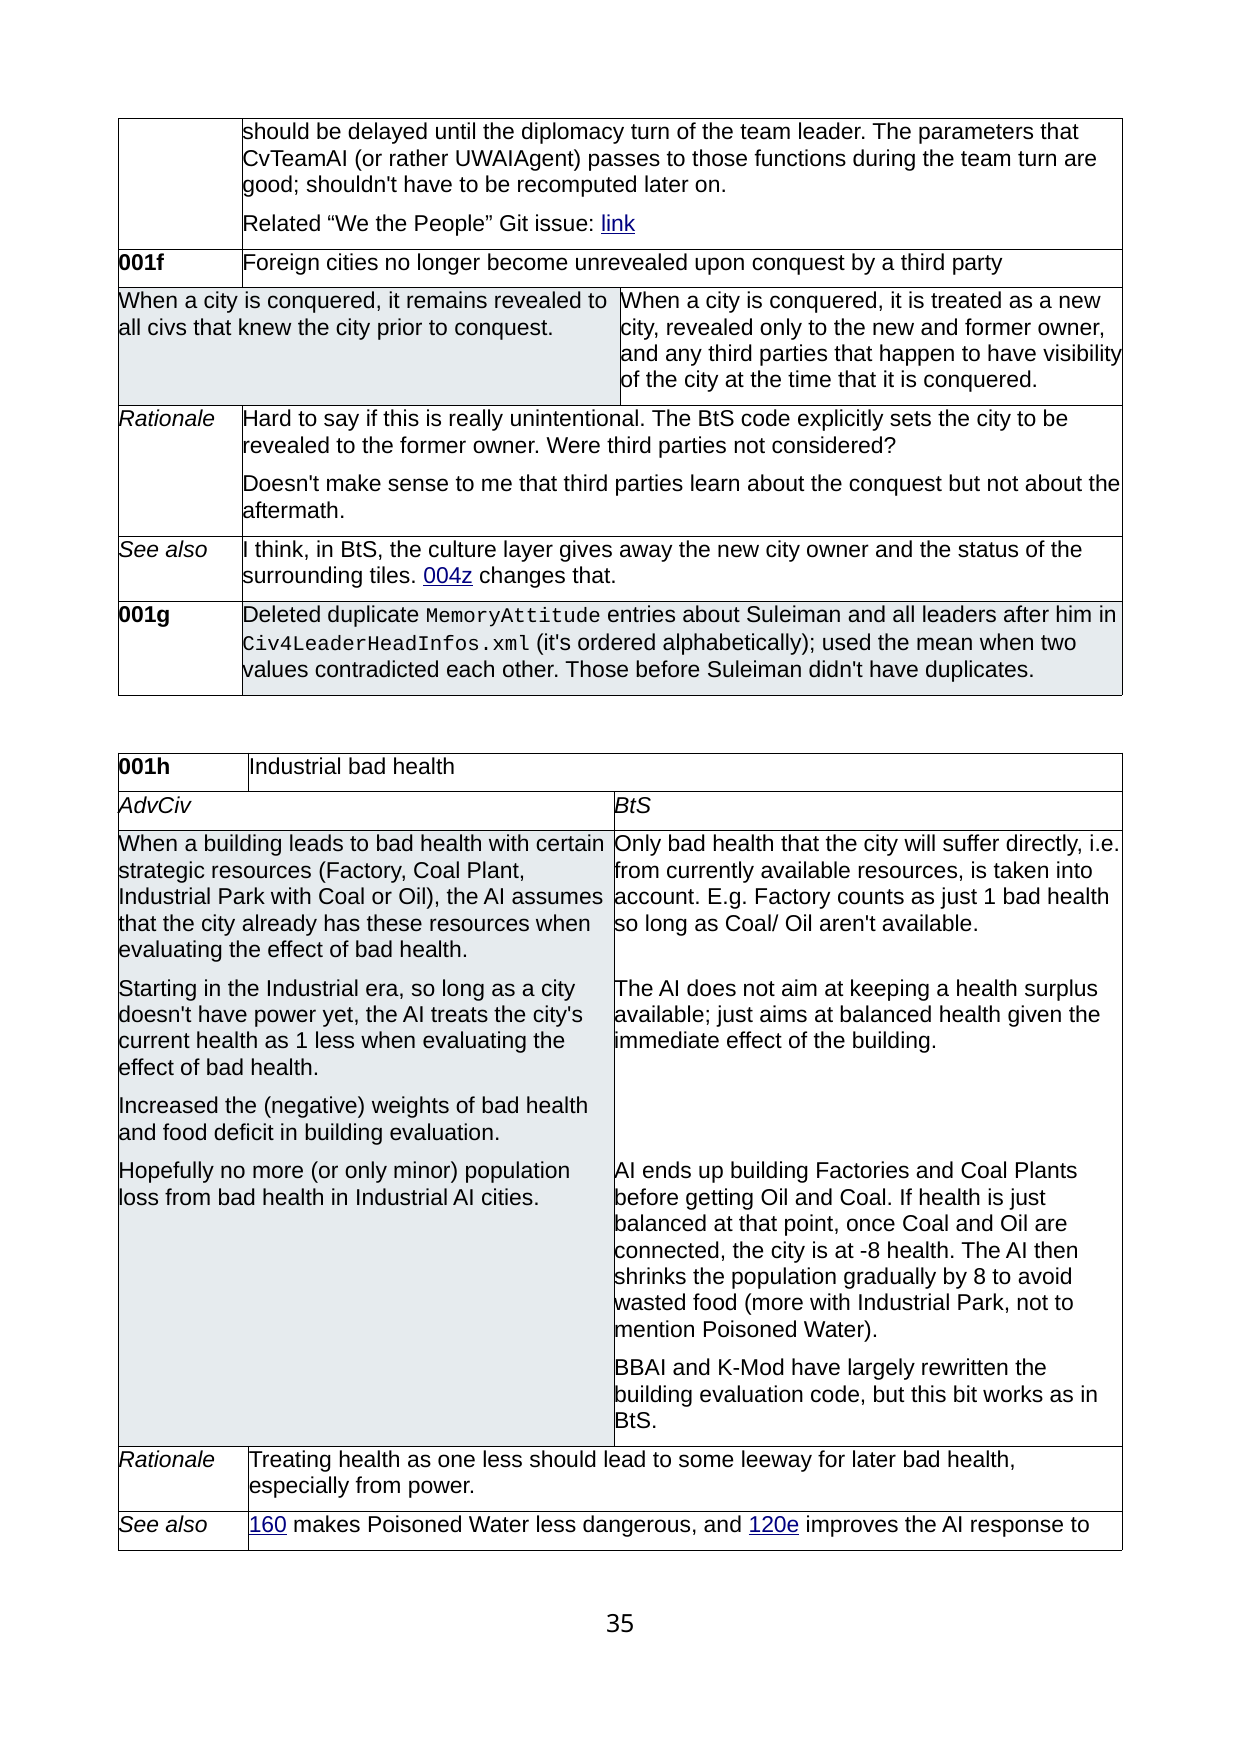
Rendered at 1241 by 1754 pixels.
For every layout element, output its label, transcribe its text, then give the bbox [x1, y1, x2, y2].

table_header 001h [119, 754, 248, 791]
table_cell Only bad health that the city will suffer directly, i.e. from currently available resources, is taken into account. E.g. Factory counts as just 1 bad health so long as Coal/ Oil aren't available. The AI does not aim at keeping a health surplus available; just aims at balanced health given the immediate effect of the building. AI ends up building Factories and Coal Plants before getting Oil and Coal. If health is just balanced at that point, once Coal and Oil are connected, the city is at -8 health. The AI then shrinks the population gradually by 8 to avoid wasted food (more with Industrial Park, not to mention Poisoned Water). BBAI and K-Mod have largely rewritten the building evaluation code, but this bit works as in BtS. [615, 831, 1122, 1446]
table_cell 160 makes Poisoned Water less dangerous, and 120e improves the AI response to [249, 1512, 1122, 1550]
table_cell See also [119, 1512, 248, 1550]
table_cell Foreign cities no longer become unrevealed upon conquest by a third party [243, 250, 1122, 287]
table_cell See also [119, 537, 242, 601]
table_cell should be delayed until the diplomacy turn of the team leader. The parameters that CvTeamAI (or rather UWAIAgent) passes to those functions during the team turn are good; shouldn't have to be recomputed later on. Related “We the People” Git issue: link [243, 119, 1122, 248]
table_cell 001f [119, 250, 242, 287]
table_cell When a building leads to bad health with certain strategic resources (Factory, Coal Plant, Industrial Park with Coal or Oil), the AI assumes that the city already has these resources when evaluating the effect of bad health. Starting in the Industrial era, so long as a city doesn't have power yet, the AI treats the city's current health as 1 less when evaluating the effect of bad health. Increased the (negative) weights of bad health and food deficit in building evaluation. Hopefully no more (or only minor) population loss from bad health in Industrial AI cities. [119, 831, 614, 1446]
table_cell Deleted duplicate MemoryAttitude entries about Suleiman and all leaders after him in Civ4LeaderHeadInfos.xml (it's ordered alphabetically); used the mean when two values contradicted each other. Those before Suleiman didn't have duplicates. [243, 602, 1122, 695]
table_cell Treating health as one less should lead to some leeway for later bad health, especially from power. [249, 1447, 1122, 1511]
table_cell [119, 119, 242, 248]
table_header Industrial bad health [249, 754, 1122, 791]
table_cell Rationale [119, 406, 242, 536]
table_cell BtS [615, 792, 1122, 830]
table_cell Hard to say if this is really unintentional. The BtS code explicitly sets the city to be revealed to the former owner. Were third parties not considered? Doesn't make sense to me that third parties learn about the conquest but not about the aftermath. [243, 406, 1122, 536]
table_cell AdvCiv [119, 792, 614, 830]
table_cell I think, in BtS, the culture layer gives away the new city owner and the status of the surrounding tiles. 004z changes that. [243, 537, 1122, 601]
table_cell Rationale [119, 1447, 248, 1511]
table_cell When a city is conquered, it is treated as a new city, revealed only to the new and former owner, and any third parties that happen to have visibility of the city at the time that it is conquered. [621, 288, 1122, 405]
table_cell When a city is conquered, it remains revealed to all civs that knew the city prior to conquest. [119, 288, 620, 405]
table_cell 001g [119, 602, 242, 695]
